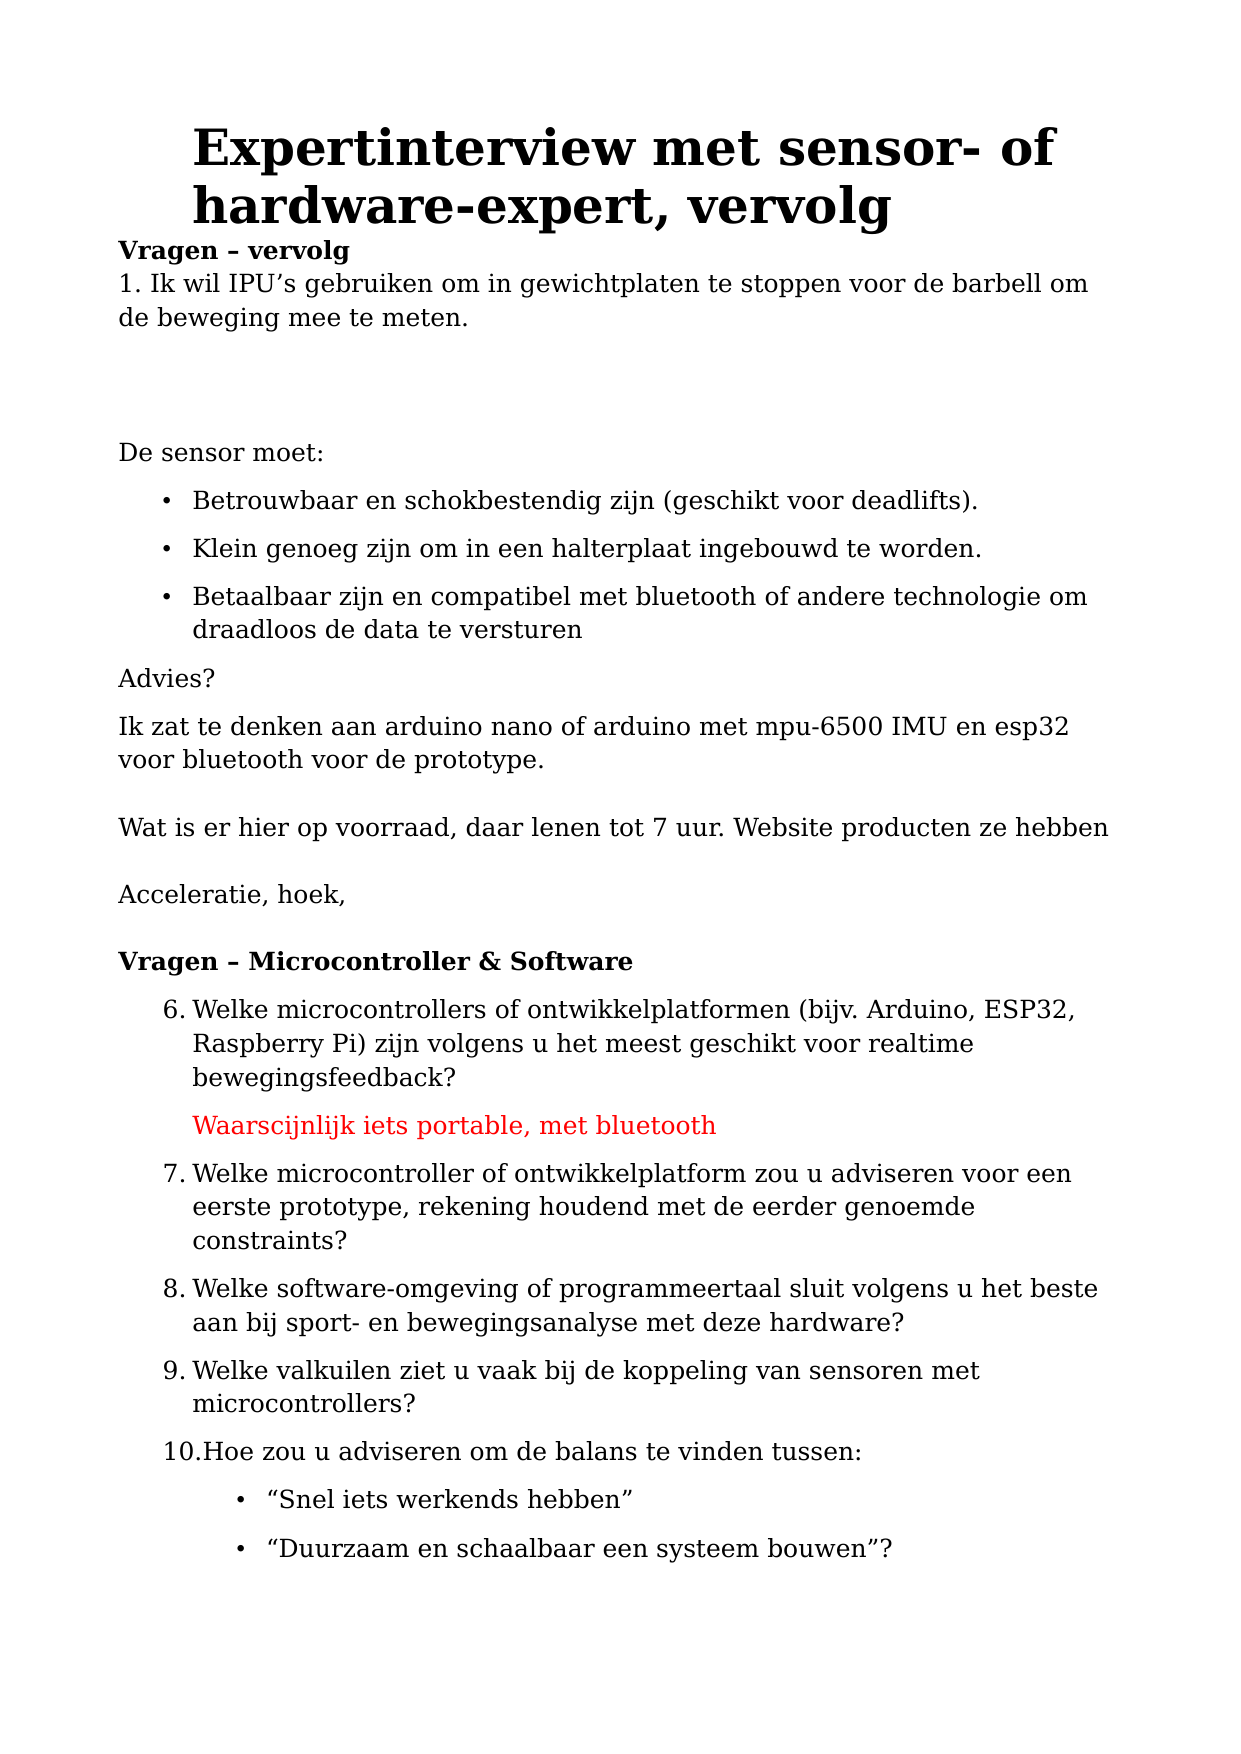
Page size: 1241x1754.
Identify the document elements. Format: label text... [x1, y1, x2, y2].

list Hoe zou u adviseren om de balans te vinden tussen: [162, 1437, 1122, 1467]
text Vragen – vervolg [118, 236, 1122, 265]
list Waarscijnlijk iets portable, met bluetooth [162, 1111, 1122, 1140]
list “Duurzaam en schaalbaar een systeem bouwen”? [236, 1534, 1122, 1563]
text 1. Ik wil IPU’s gebruiken om in gewichtplaten te stoppen voor de barbell om de beweging mee te meten. [118, 269, 1122, 332]
text Acceleratie, hoek, [118, 880, 1122, 909]
list Klein genoeg zijn om in een halterplaat ingebouwd te worden. [162, 534, 1122, 563]
text Wat is er hier op voorraad, daar lenen tot 7 uur. Website producten ze hebben [118, 813, 1122, 842]
subtitle Expertinterview met sensor- of hardware-expert, vervolg [162, 118, 1122, 236]
text Vragen – Microcontroller & Software [118, 947, 1122, 977]
list Welke valkuilen ziet u vaak bij de koppeling van sensoren met microcontrollers? [162, 1356, 1122, 1418]
list Betrouwbaar en schokbestendig zijn (geschikt voor deadlifts). [162, 486, 1122, 515]
text Advies? [118, 664, 1122, 693]
list Welke microcontroller of ontwikkelplatform zou u adviseren voor een eerste prototype, rekening houdend met de eerder genoemde constraints? [162, 1159, 1122, 1255]
text Ik zat te denken aan arduino nano of arduino met mpu-6500 IMU en esp32 voor bluetooth voor de prototype. [118, 712, 1122, 774]
list Betaalbaar zijn en compatibel met bluetooth of andere technologie om draadloos de data te versturen [162, 582, 1122, 645]
list Welke software-omgeving of programmeertaal sluit volgens u het beste aan bij sport- en bewegingsanalyse met deze hardware? [162, 1274, 1122, 1337]
text De sensor moet: [118, 438, 1122, 467]
list Welke microcontrollers of ontwikkelplatformen (bijv. Arduino, ESP32, Raspberry Pi) zijn volgens u het meest geschikt voor realtime bewegingsfeedback? [162, 996, 1122, 1092]
list “Snel iets werkends hebben” [236, 1486, 1122, 1515]
